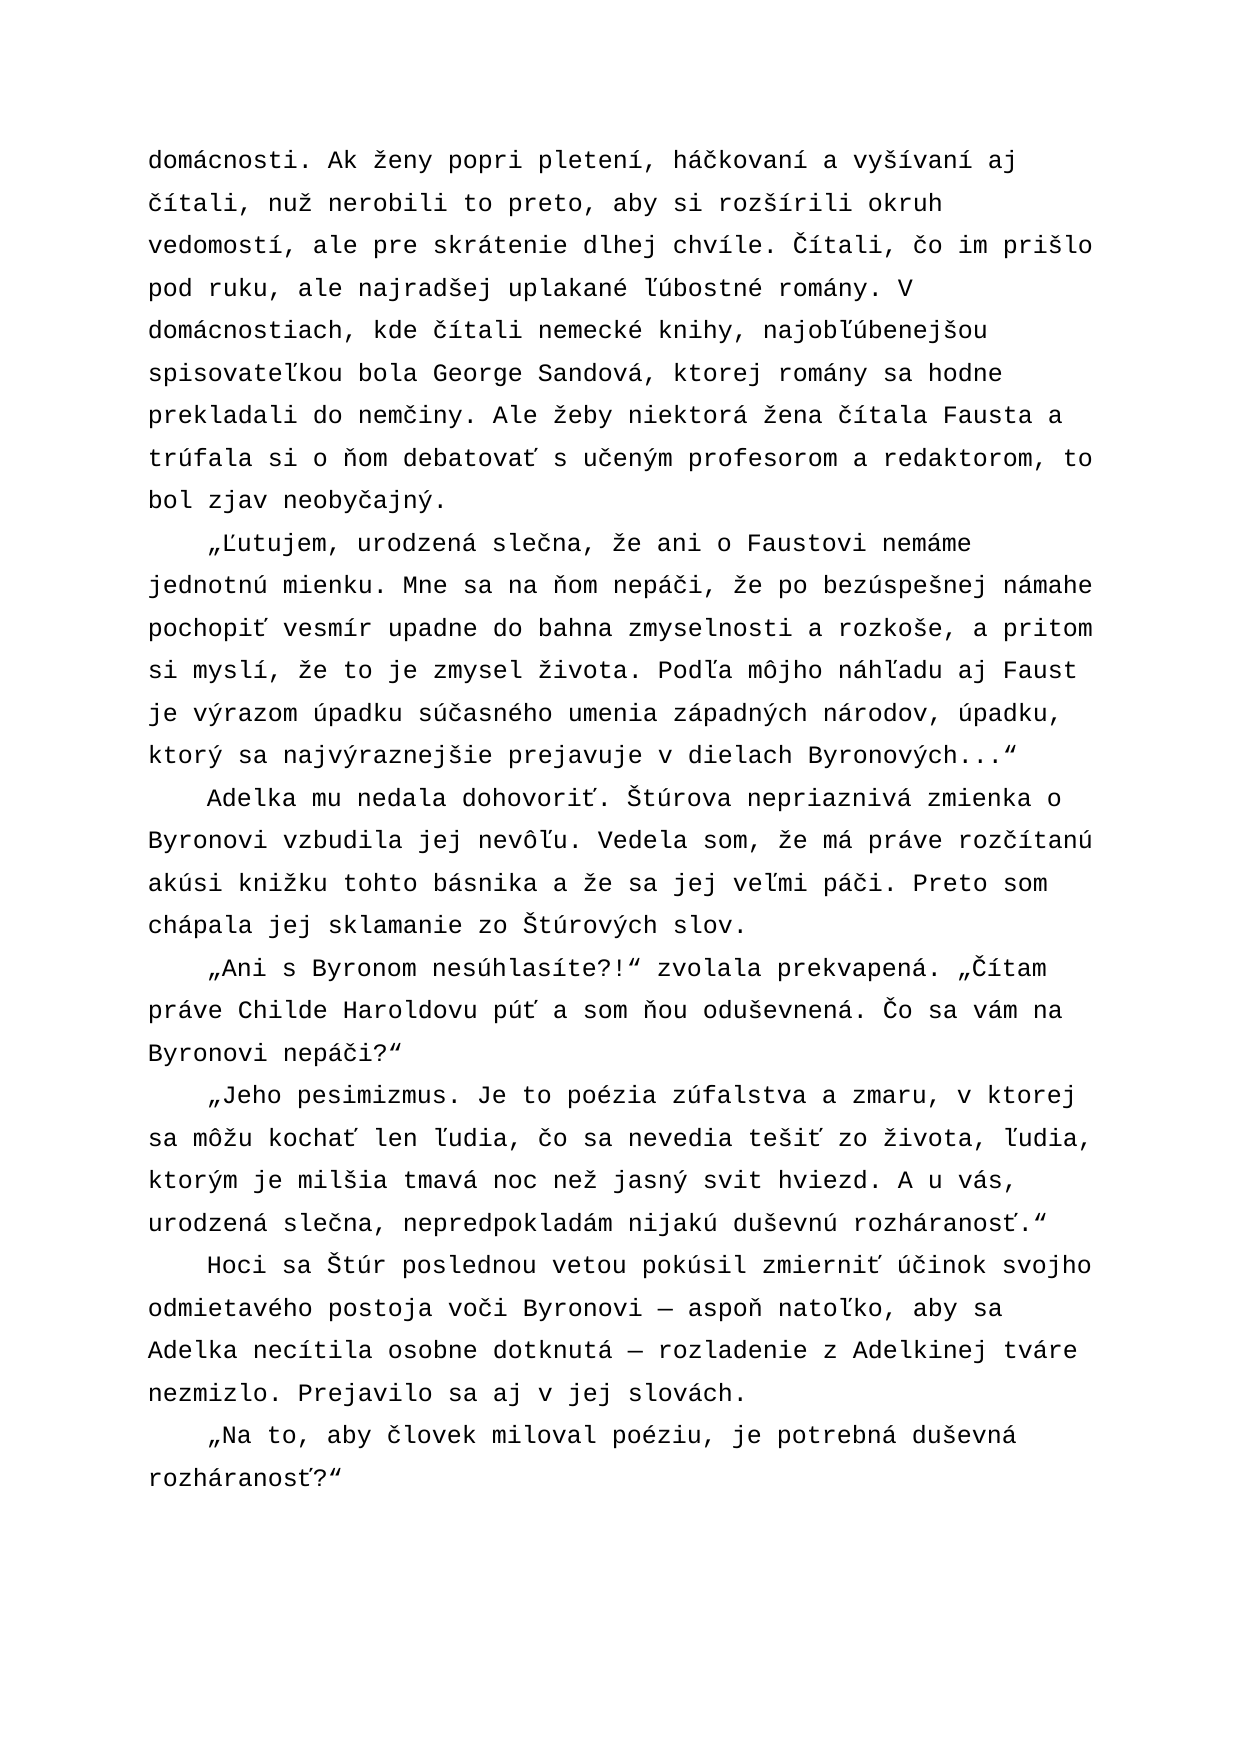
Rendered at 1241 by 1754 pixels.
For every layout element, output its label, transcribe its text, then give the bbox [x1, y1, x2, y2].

text domácnosti. Ak ženy popri pletení, háčkovaní a vyšívaní aj čítali, nuž nerobili to preto, aby si rozšírili okruh vedomostí, ale pre skrátenie dlhej chvíle. Čítali, čo im prišlo pod ruku, ale najradšej uplakané ľúbostné romány. V domácnostiach, kde čítali nemecké knihy, najobľúbenejšou spisovateľkou bola George Sandová, ktorej romány sa hodne prekladali do nemčiny. Ale žeby niektorá žena čítala Fausta a trúfala si o ňom debatovať s učeným profesorom a redaktorom, to bol zjav neobyčajný. [148, 148, 1093, 516]
text Adelka mu nedala dohovoriť. Štúrova nepriaznivá zmienka o Byronovi vzbudila jej nevôľu. Vedela som, že má práve rozčítanú akúsi knižku tohto básnika a že sa jej veľmi páči. Preto som chápala jej sklamanie zo Štúrových slov. [148, 785, 1093, 941]
text „Ľutujem, urodzená slečna, že ani o Faustovi nemáme jednotnú mienku. Mne sa na ňom nepáči, že po bezúspešnej námahe pochopiť vesmír upadne do bahna zmyselnosti a rozkoše, a pritom si myslí, že to je zmysel života. Podľa môjho náhľadu aj Faust je výrazom úpadku súčasného umenia západných národov, úpadku, ktorý sa najvýraznejšie prejavuje v dielach Byronových...“ [148, 530, 1093, 771]
text „Ani s Byronom nesúhlasíte?!“ zvolala prekvapená. „Čítam práve Childe Haroldovu púť a som ňou oduševnená. Čo sa vám na Byronovi nepáči?“ [148, 955, 1093, 1068]
text „Na to, aby človek miloval poéziu, je potrebná duševná rozháranosť?“ [148, 1423, 1093, 1493]
text Hoci sa Štúr poslednou vetou pokúsil zmierniť účinok svojho odmietavého postoja voči Byronovi — aspoň natoľko, aby sa Adelka necítila osobne dotknutá — rozladenie z Adelkinej tváre nezmizlo. Prejavilo sa aj v jej slovách. [148, 1253, 1093, 1408]
text „Jeho pesimizmus. Je to poézia zúfalstva a zmaru, v ktorej sa môžu kochať len ľudia, čo sa nevedia tešiť zo života, ľudia, ktorým je milšia tmavá noc než jasný svit hviezd. A u vás, urodzená slečna, nepredpokladám nijakú duševnú rozháranosť.“ [148, 1083, 1093, 1238]
